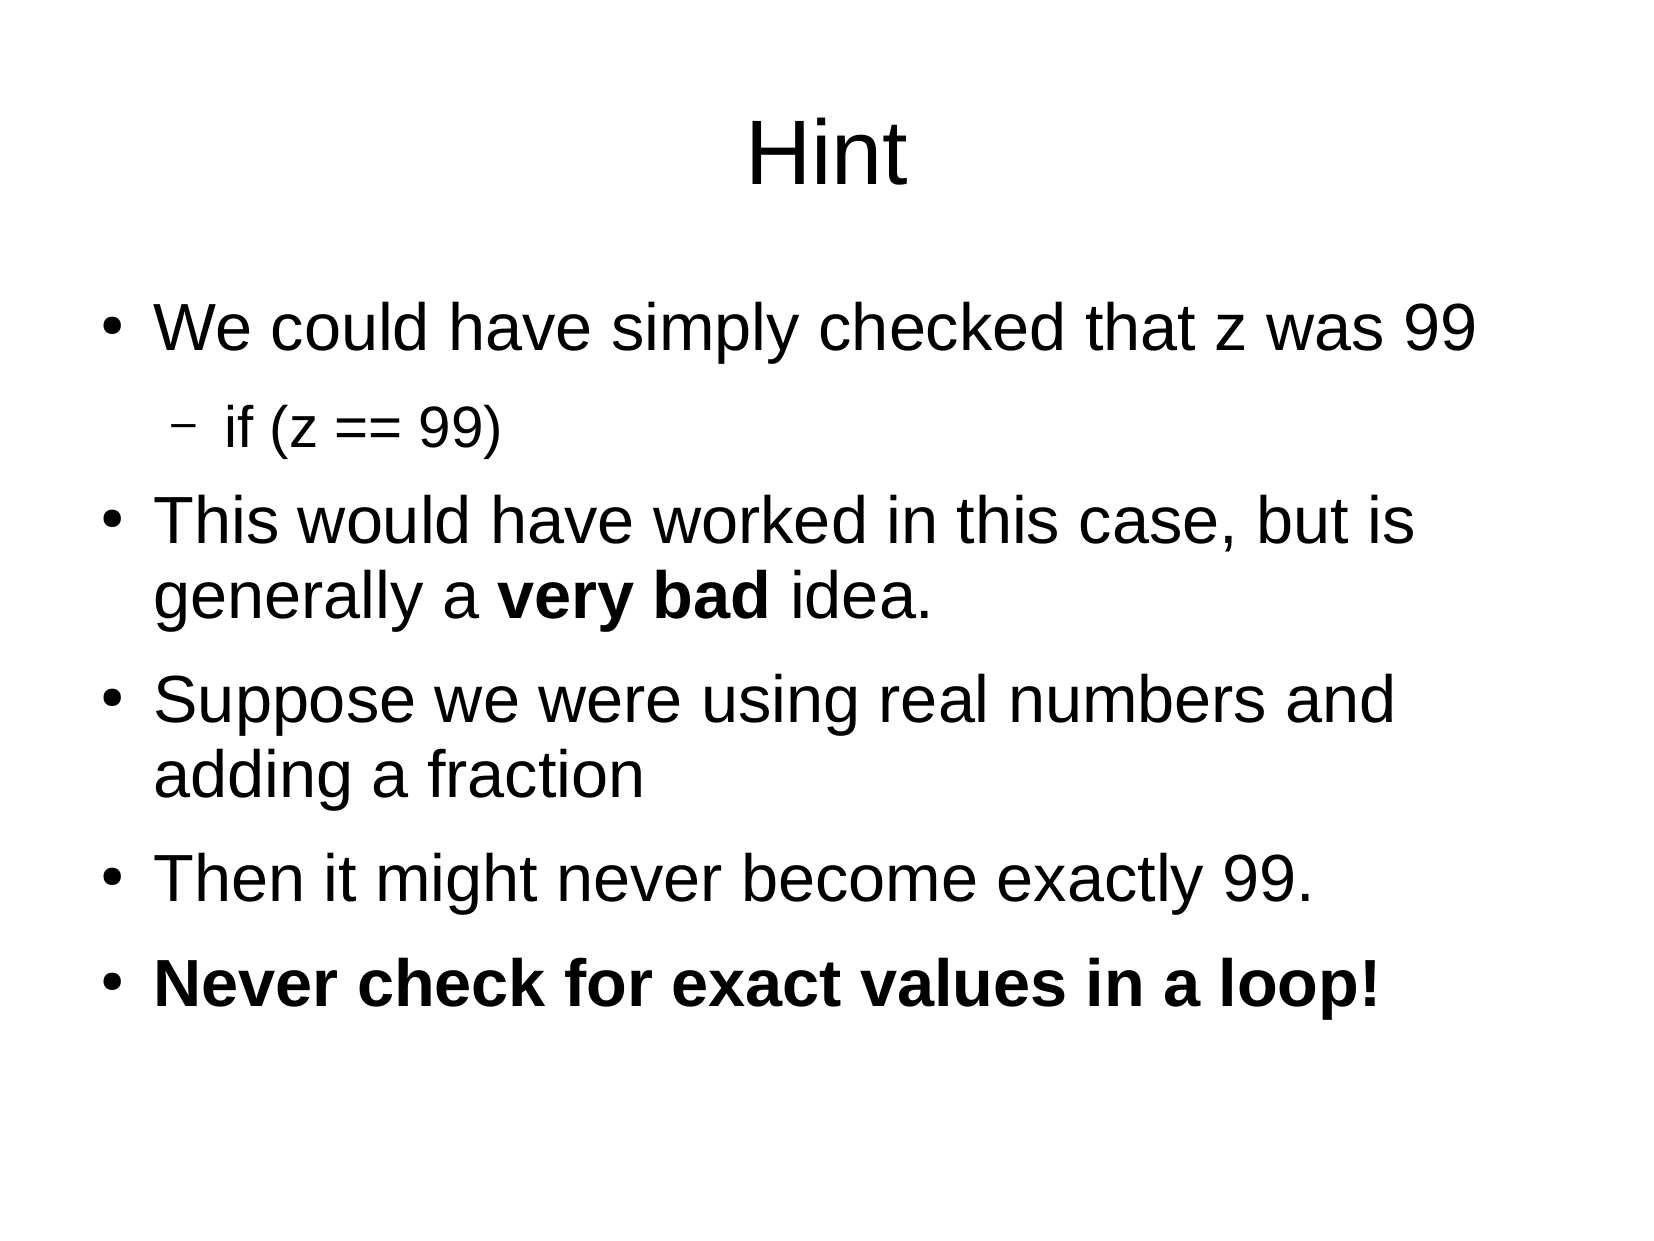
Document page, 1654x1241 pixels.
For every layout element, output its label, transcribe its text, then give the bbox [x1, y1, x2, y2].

title Hint [82, 49, 1571, 257]
list We could have simply checked that z was 99 if (z == 99) This would have worked in this case, but is generally a very bad idea. Suppose we were using real numbers and adding a fraction Then it might never become exactly 99. Never check for exact values in a loop! [82, 290, 1571, 1170]
